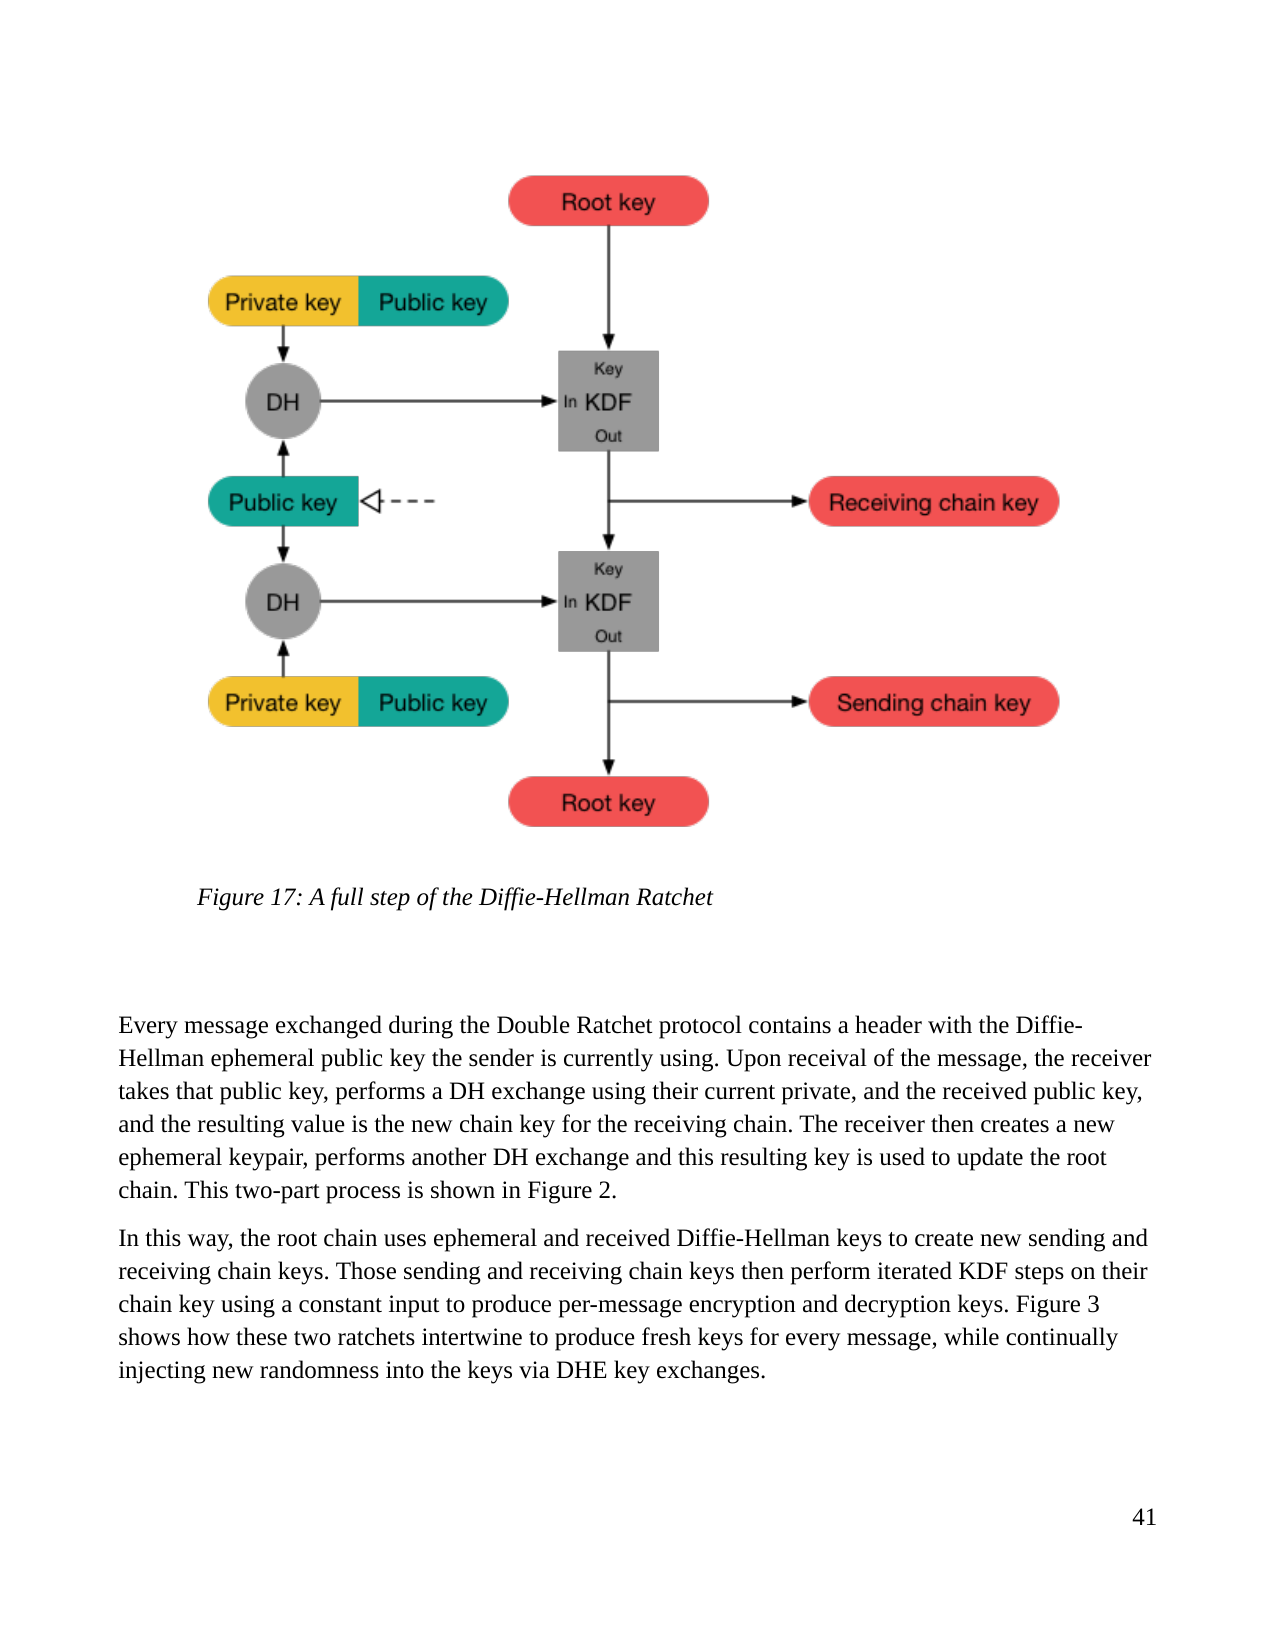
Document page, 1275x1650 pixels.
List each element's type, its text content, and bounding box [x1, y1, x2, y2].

text Figure 17: A full step of the Diffie-Hellman Ratchet [197, 877, 1072, 911]
picture [196, 126, 1072, 877]
text In this way, the root chain uses ephemeral and received Diffie-Hellman keys to create new sending and receiving chain keys. Those sending and receiving chain keys then perform iterated KDF steps on their chain key using a constant input to produce per-message encryption and decryption keys. Figure 3 shows how these two ratchets intertwine to produce fresh keys for every message, while continually injecting new randomness into the keys via DHE key exchanges. [118, 1223, 1157, 1384]
text Every message exchanged during the Double Ratchet protocol contains a header with the Diffie-Hellman ephemeral public key the sender is currently using. Upon receival of the message, the receiver takes that public key, performs a DH exchange using their current private, and the received public key, and the resulting value is the new chain key for the receiving chain. The receiver then creates a new ephemeral keypair, performs another DH exchange and this resulting key is used to update the root chain. This two-part process is shown in Figure 2. [118, 1010, 1157, 1204]
